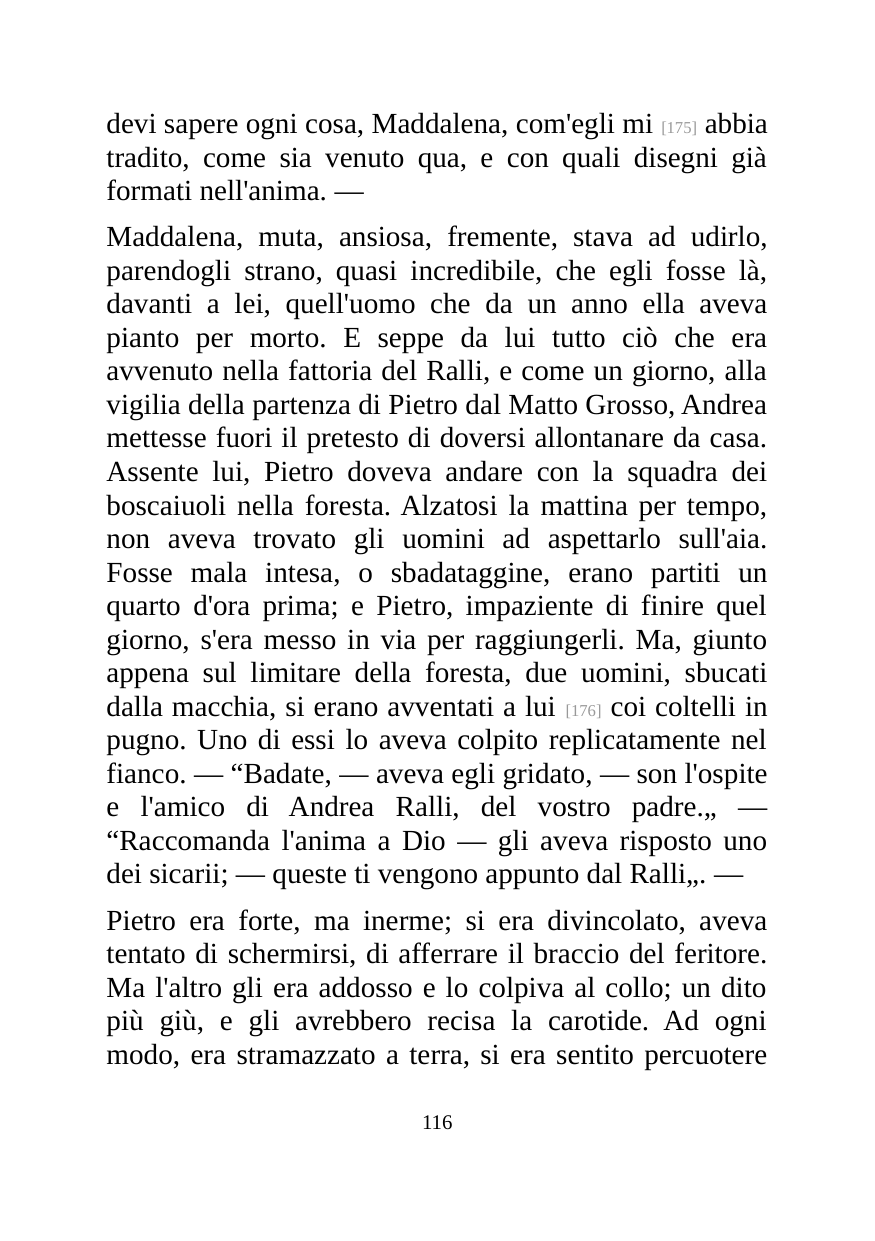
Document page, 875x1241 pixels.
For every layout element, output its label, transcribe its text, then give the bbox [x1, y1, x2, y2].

text Maddalena, muta, ansiosa, fremente, stava ad udirlo, parendogli strano, quasi incredibile, che egli fosse là, davanti a lei, quell'uomo che da un anno ella aveva pianto per morto. E seppe da lui tutto ciò che era avvenuto nella fattoria del Ralli, e come un giorno, alla vigilia della partenza di Pietro dal Matto Grosso, Andrea mettesse fuori il pretesto di doversi allontanare da casa. Assente lui, Pietro doveva andare con la squadra dei boscaiuoli nella foresta. Alzatosi la mattina per tempo, non aveva trovato gli uomini ad aspettarlo sull'aia. Fosse mala intesa, o sbadataggine, erano partiti un quarto d'ora prima; e Pietro, impaziente di finire quel giorno, s'era messo in via per raggiungerli. Ma, giunto appena sul limitare della foresta, due uomini, sbucati dalla macchia, si erano avventati a lui [176] coi coltelli in pugno. Uno di essi lo aveva colpito replicatamente nel fianco. — “Badate, — aveva egli gridato, — son l'ospite e l'amico di Andrea Ralli, del vostro padre.„ — “Raccomanda l'anima a Dio — gli aveva risposto uno dei sicarii; — queste ti vengono appunto dal Ralli„. — [106, 219, 768, 890]
text devi sapere ogni cosa, Maddalena, com'egli mi [175] abbia tradito, come sia venuto qua, e con quali disegni già formati nell'anima. — [106, 106, 768, 207]
text Pietro era forte, ma inerme; si era divincolato, aveva tentato di schermirsi, di afferrare il braccio del feritore. Ma l'altro gli era addosso e lo colpiva al collo; un dito più giù, e gli avrebbero recisa la carotide. Ad ogni modo, era stramazzato a terra, si era sentito percuotere [106, 903, 768, 1070]
